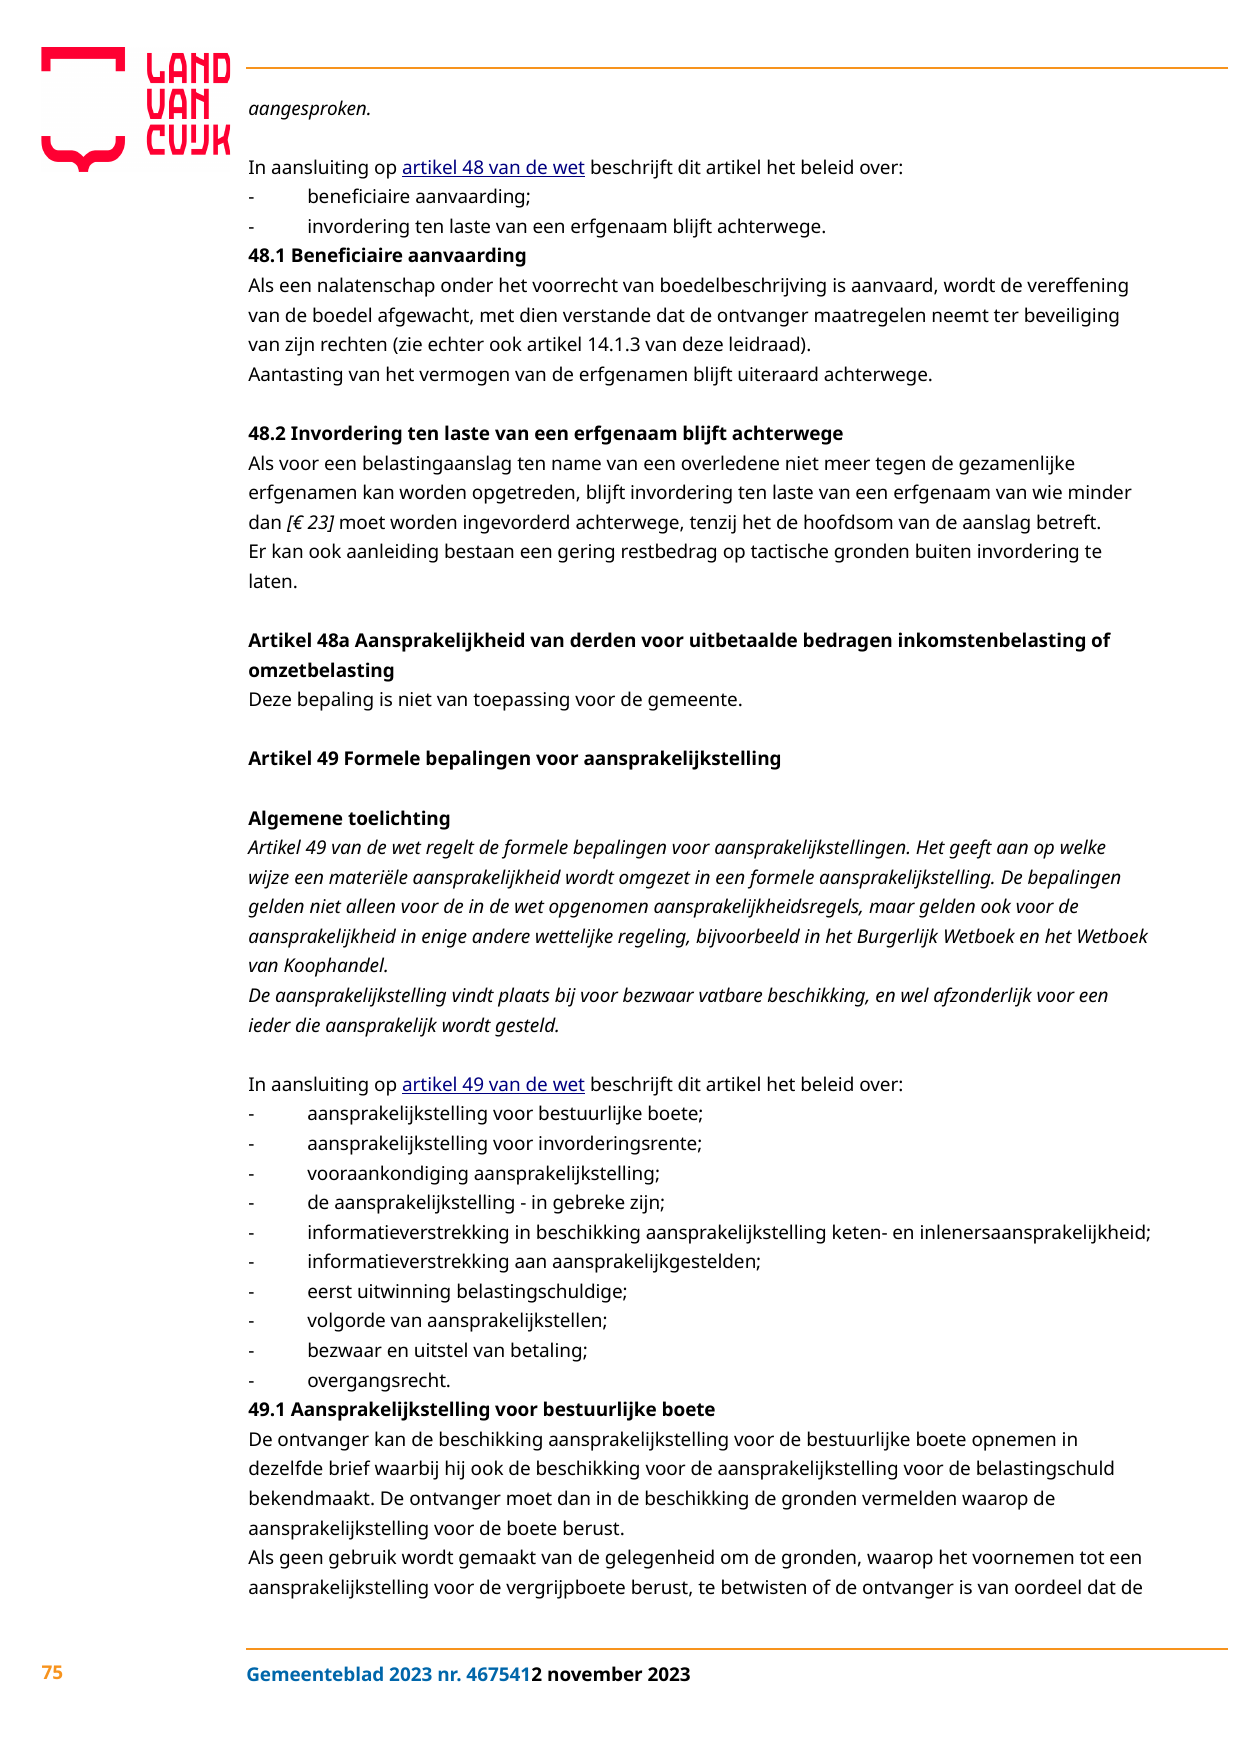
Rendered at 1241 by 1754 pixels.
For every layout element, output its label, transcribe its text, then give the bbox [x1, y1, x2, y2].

list invordering ten laste van een erfgenaam blijft achterwege. [248, 213, 1152, 239]
list volgorde van aansprakelijkstellen; [248, 1308, 1152, 1333]
text In aansluiting op artikel 49 van de wet beschrijft dit artikel het beleid over: [248, 1071, 1152, 1097]
text De ontvanger kan de beschikking aansprakelijkstelling voor de bestuurlijke boete opnemen in dezelfde brief waarbij hij ook de beschikking voor de aansprakelijkstelling voor de belastingschuld bekendmaakt. De ontvanger moet dan in de beschikking de gronden vermelden waarop de aansprakelijkstelling voor de boete berust. [248, 1426, 1152, 1541]
text 49.1 Aansprakelijkstelling voor bestuurlijke boete [248, 1396, 1152, 1422]
text Deze bepaling is niet van toepassing voor de gemeente. [248, 686, 1152, 712]
text 48.1 Beneficiaire aanvaarding [248, 243, 1152, 268]
list de aansprakelijkstelling - in gebreke zijn; [248, 1189, 1152, 1215]
list informatieverstrekking in beschikking aansprakelijkstelling keten- en inlenersaansprakelijkheid; [248, 1219, 1152, 1245]
list aansprakelijkstelling voor invorderingsrente; [248, 1130, 1152, 1156]
text De aansprakelijkstelling vindt plaats bij voor bezwaar vatbare beschikking, en wel afzonderlijk voor een ieder die aansprakelijk wordt gesteld. [248, 982, 1152, 1038]
text Artikel 49 Formele bepalingen voor aansprakelijkstelling [248, 746, 1152, 771]
list vooraankondiging aansprakelijkstelling; [248, 1160, 1152, 1186]
text Als een nalatenschap onder het voorrecht van boedelbeschrijving is aanvaard, wordt de vereffening van de boedel afgewacht, met dien verstande dat de ontvanger maatregelen neemt ter beveiliging van zijn rechten (zie echter ook artikel 14.1.3 van deze leidraad). [248, 272, 1152, 357]
text Artikel 48a Aansprakelijkheid van derden voor uitbetaalde bedragen inkomstenbelasting of omzetbelasting [248, 627, 1152, 683]
list aansprakelijkstelling voor bestuurlijke boete; [248, 1101, 1152, 1126]
list informatieverstrekking aan aansprakelijkgestelden; [248, 1248, 1152, 1274]
text Als geen gebruik wordt gemaakt van de gelegenheid om de gronden, waarop het voornemen tot een aansprakelijkstelling voor de vergrijpboete berust, te betwisten of de ontvanger is van oordeel dat de [248, 1544, 1152, 1600]
text Er kan ook aanleiding bestaan een gering restbedrag op tactische gronden buiten invordering te laten. [248, 538, 1152, 594]
text 48.2 Invordering ten laste van een erfgenaam blijft achterwege [248, 420, 1152, 446]
text Als voor een belastingaanslag ten name van een overledene niet meer tegen de gezamenlijke erfgenamen kan worden opgetreden, blijft invordering ten laste van een erfgenaam van wie minder dan [€ 23] moet worden ingevorderd achterwege, tenzij het de hoofdsom van de aanslag betreft. [248, 450, 1152, 535]
list overgangsrecht. [248, 1367, 1152, 1393]
text Aantasting van het vermogen van de erfgenamen blijft uiteraard achterwege. [248, 361, 1152, 387]
picture [41, 47, 231, 172]
text Algemene toelichting [248, 805, 1152, 831]
text Artikel 49 van de wet regelt de formele bepalingen voor aansprakelijkstellingen. Het geeft aan op welke wijze een materiële aansprakelijkheid wordt omgezet in een formele aansprakelijkstelling. De bepalingen gelden niet alleen voor de in de wet opgenomen aansprakelijkheidsregels, maar gelden ook voor de aansprakelijkheid in enige andere wettelijke regeling, bijvoorbeeld in het Burgerlijk Wetboek en het Wetboek van Koophandel. [248, 834, 1152, 978]
list beneficiaire aanvaarding; [248, 183, 1152, 209]
text In aansluiting op artikel 48 van de wet beschrijft dit artikel het beleid over: [248, 154, 1152, 180]
list eerst uitwinning belastingschuldige; [248, 1278, 1152, 1304]
text aangesproken. [248, 95, 1152, 121]
list bezwaar en uitstel van betaling; [248, 1337, 1152, 1363]
